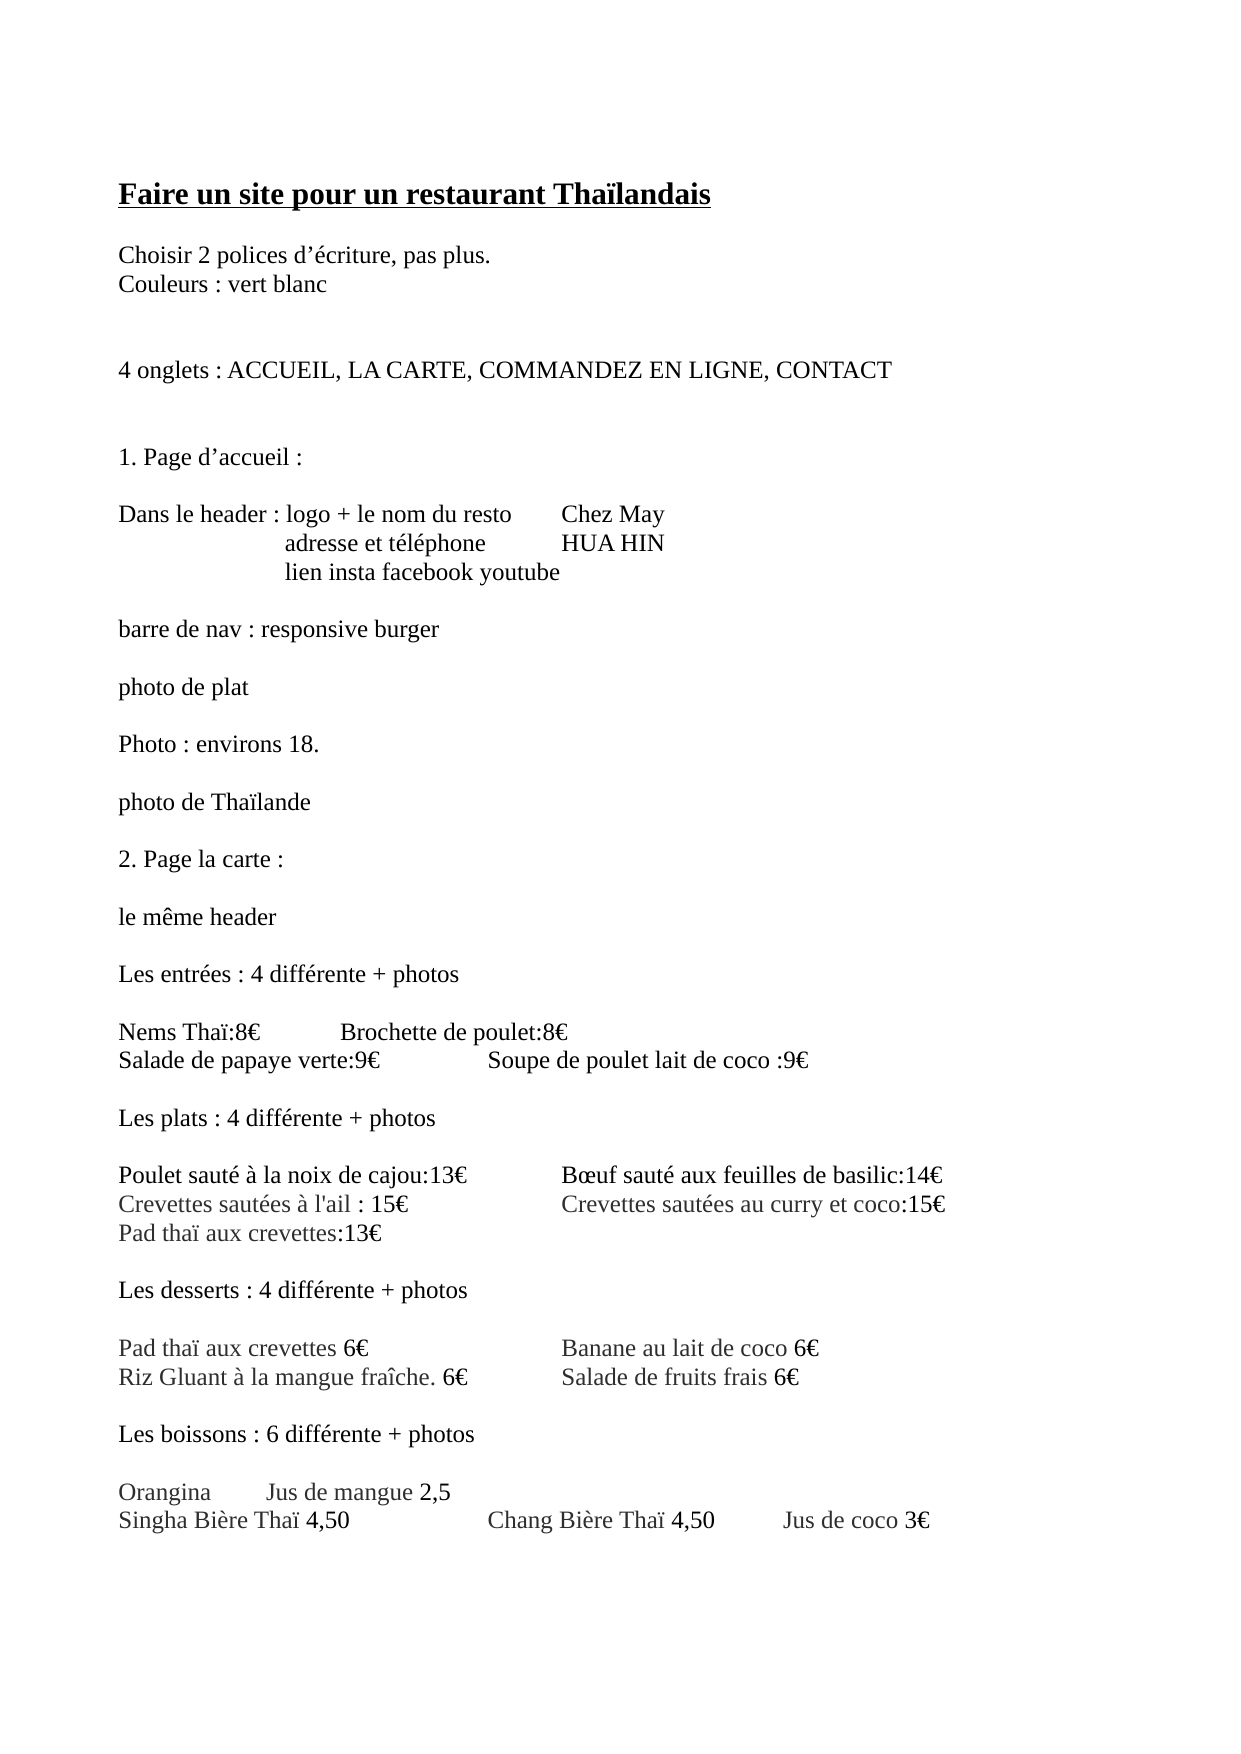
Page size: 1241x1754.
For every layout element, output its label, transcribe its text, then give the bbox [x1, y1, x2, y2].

text Poulet sauté à la noix de cajou:13€ Bœuf sauté aux feuilles de basilic:14€ [118, 1160, 1122, 1189]
text Orangina Jus de mangue 2,5 [118, 1477, 1122, 1505]
text adresse et téléphone HUA HIN [118, 528, 1122, 557]
text Riz Gluant à la mangue fraîche. 6€ Salade de fruits frais 6€ [118, 1362, 1122, 1390]
text Choisir 2 polices d’écriture, pas plus. [118, 240, 1122, 269]
text photo de Thaïlande [118, 787, 1122, 815]
text 2. Page la carte : [118, 844, 1122, 873]
text Photo : environs 18. [118, 729, 1122, 758]
text Crevettes sautées à l'ail : 15€ Crevettes sautées au curry et coco:15€ [118, 1189, 1122, 1218]
text Singha Bière Thaï 4,50 Chang Bière Thaï 4,50 Jus de coco 3€ [118, 1505, 1122, 1534]
text Salade de papaye verte:9€ Soupe de poulet lait de coco :9€ [118, 1045, 1122, 1074]
text 4 onglets : ACCUEIL, LA CARTE, COMMANDEZ EN LIGNE, CONTACT [118, 355, 1122, 384]
text Nems Thaï:8€ Brochette de poulet:8€ [118, 1017, 1122, 1045]
text Les entrées : 4 différente + photos [118, 959, 1122, 988]
text Les boissons : 6 différente + photos [118, 1419, 1122, 1448]
text barre de nav : responsive burger [118, 614, 1122, 643]
text Les desserts : 4 différente + photos [118, 1275, 1122, 1304]
text photo de plat [118, 672, 1122, 700]
text Dans le header : logo + le nom du resto Chez May [118, 499, 1122, 528]
text Les plats : 4 différente + photos [118, 1103, 1122, 1132]
text 1. Page d’accueil : [118, 442, 1122, 470]
text Pad thaï aux crevettes 6€ Banane au lait de coco 6€ [118, 1333, 1122, 1362]
text Faire un site pour un restaurant Thaïlandais [118, 176, 1122, 212]
text Pad thaï aux crevettes:13€ [118, 1218, 1122, 1247]
text Couleurs : vert blanc [118, 269, 1122, 298]
text lien insta facebook youtube [118, 557, 1122, 585]
text le même header [118, 902, 1122, 930]
